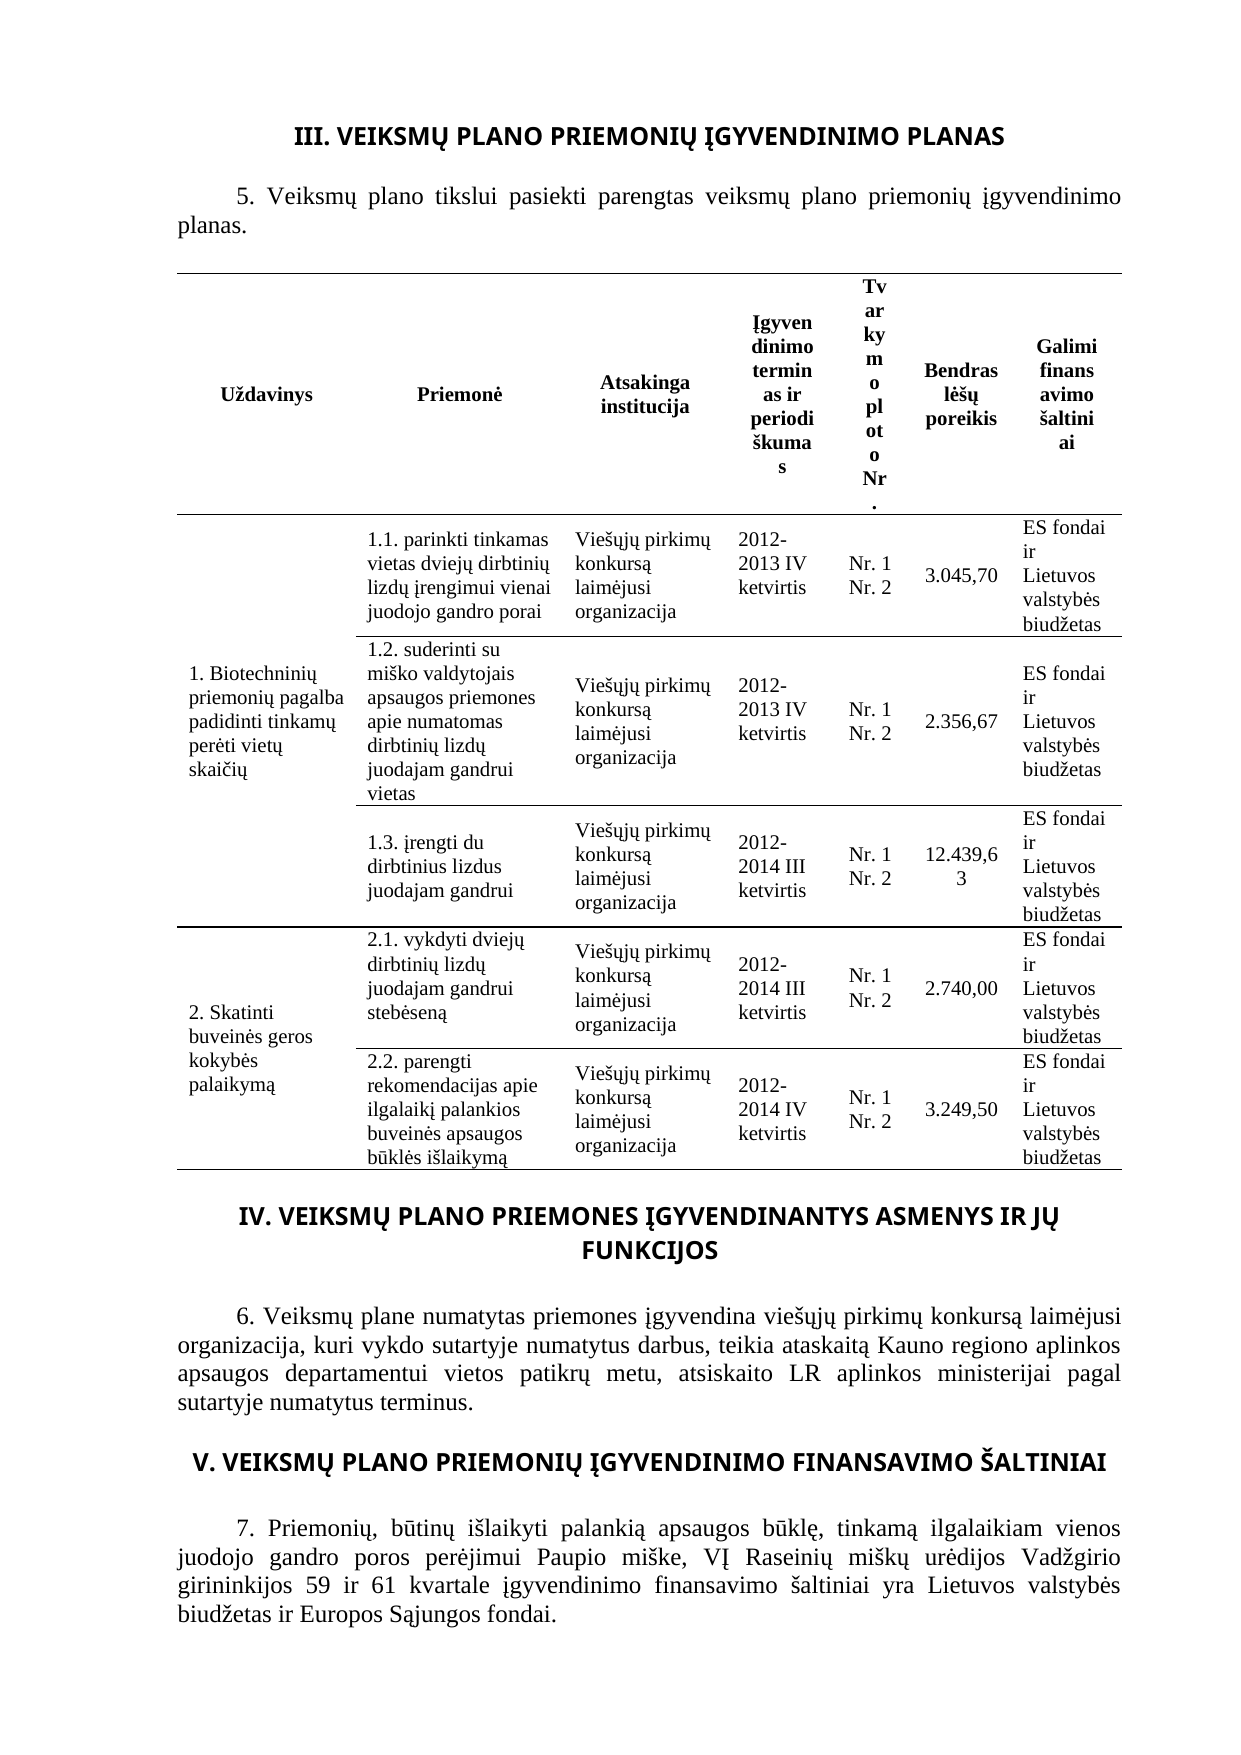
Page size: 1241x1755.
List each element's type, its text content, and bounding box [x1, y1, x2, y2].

table_cell Nr. 1 Nr. 2 [838, 806, 911, 926]
table_header Atsakinga institucija [564, 274, 727, 514]
table_cell Viešųjų pirkimų konkursą laimėjusi organizacija [564, 1049, 727, 1169]
table_cell Viešųjų pirkimų konkursą laimėjusi organizacija [564, 928, 727, 1048]
table_cell 2.356,67 [911, 637, 1011, 805]
table_cell ES fondai ir Lietuvos valstybės biudžetas [1011, 515, 1122, 636]
table_header Įgyvendinimo terminas ir periodiškumas [727, 274, 837, 514]
table_header Tvarkymo ploto Nr. [838, 274, 911, 514]
table_cell 1.3. įrengti du dirbtinius lizdus juodajam gandrui [356, 806, 563, 926]
table_cell Viešųjų pirkimų konkursą laimėjusi organizacija [564, 637, 727, 805]
table_header Galimi finansavimo šaltiniai [1011, 274, 1122, 514]
table_cell ES fondai ir Lietuvos valstybės biudžetas [1011, 806, 1122, 926]
table_cell Viešųjų pirkimų konkursą laimėjusi organizacija [564, 806, 727, 926]
table_cell 2012-2013 IV ketvirtis [727, 637, 837, 805]
table_cell ES fondai ir Lietuvos valstybės biudžetas [1011, 637, 1122, 805]
table_cell 2. Skatinti buveinės geros kokybės palaikymą [177, 928, 356, 1169]
table_cell 2.740,00 [911, 928, 1011, 1048]
table_header Uždavinys [177, 274, 356, 514]
table_cell 2.2. parengti rekomendacijas apie ilgalaikį palankios buveinės apsaugos būklės išlaikymą [356, 1049, 563, 1169]
table_cell Nr. 1 Nr. 2 [838, 928, 911, 1048]
table_cell Nr. 1 Nr. 2 [838, 1049, 911, 1169]
table_cell 3.045,70 [911, 515, 1011, 636]
table_cell 2012-2014 III ketvirtis [727, 928, 837, 1048]
table_cell 3.249,50 [911, 1049, 1011, 1169]
table_cell 1. Biotechninių priemonių pagalba padidinti tinkamų perėti vietų skaičių [177, 515, 356, 926]
table_cell 12.439,63 [911, 806, 1011, 926]
table_header Priemonė [356, 274, 563, 514]
table_cell ES fondai ir Lietuvos valstybės biudžetas [1011, 1049, 1122, 1169]
table_cell 2.1. vykdyti dviejų dirbtinių lizdų juodajam gandrui stebėseną [356, 928, 563, 1048]
text 6. Veiksmų plane numatytas priemones įgyvendina viešųjų pirkimų konkursą laimėjusi organizacija, kuri vykdo sutartyje numatytus darbus, teikia ataskaitą Kauno regiono aplinkos apsaugos departamentui vietos patikrų metu, atsiskaito LR aplinkos ministerijai pagal sutartyje numatytus terminus. [177, 1301, 1122, 1416]
table_cell 1.2. suderinti su miško valdytojais apsaugos priemones apie numatomas dirbtinių lizdų juodajam gandrui vietas [356, 637, 563, 805]
table_cell Nr. 1 Nr. 2 [838, 637, 911, 805]
text IV. veiksmų plano priemones įgyvendinantys asmenys ir jų funkcijos [177, 1199, 1122, 1267]
table_cell Viešųjų pirkimų konkursą laimėjusi organizacija [564, 515, 727, 636]
table_cell 2012-2014 IV ketvirtis [727, 1049, 837, 1169]
text III. veiksmų plano priemonių įgyvendinimo planas [177, 118, 1122, 152]
text 5. Veiksmų plano tikslui pasiekti parengtas veiksmų plano priemonių įgyvendinimo planas. [177, 181, 1122, 238]
table_cell Nr. 1 Nr. 2 [838, 515, 911, 636]
text V. veiksmų plano priemonių įgyvendinimo finansavimo šaltiniai [177, 1445, 1122, 1479]
table_cell ES fondai ir Lietuvos valstybės biudžetas [1011, 928, 1122, 1048]
table_cell 2012-2013 IV ketvirtis [727, 515, 837, 636]
table_header Bendras lėšų poreikis [911, 274, 1011, 514]
table_cell 2012-2014 III ketvirtis [727, 806, 837, 926]
table_cell 1.1. parinkti tinkamas vietas dviejų dirbtinių lizdų įrengimui vienai juodojo gandro porai [356, 515, 563, 636]
text 7. Priemonių, būtinų išlaikyti palankią apsaugos būklę, tinkamą ilgalaikiam vienos juodojo gandro poros perėjimui Paupio miške, VĮ Raseinių miškų urėdijos Vadžgirio girininkijos 59 ir 61 kvartale įgyvendinimo finansavimo šaltiniai yra Lietuvos valstybės biudžetas ir Europos Sąjungos fondai. [177, 1513, 1122, 1628]
